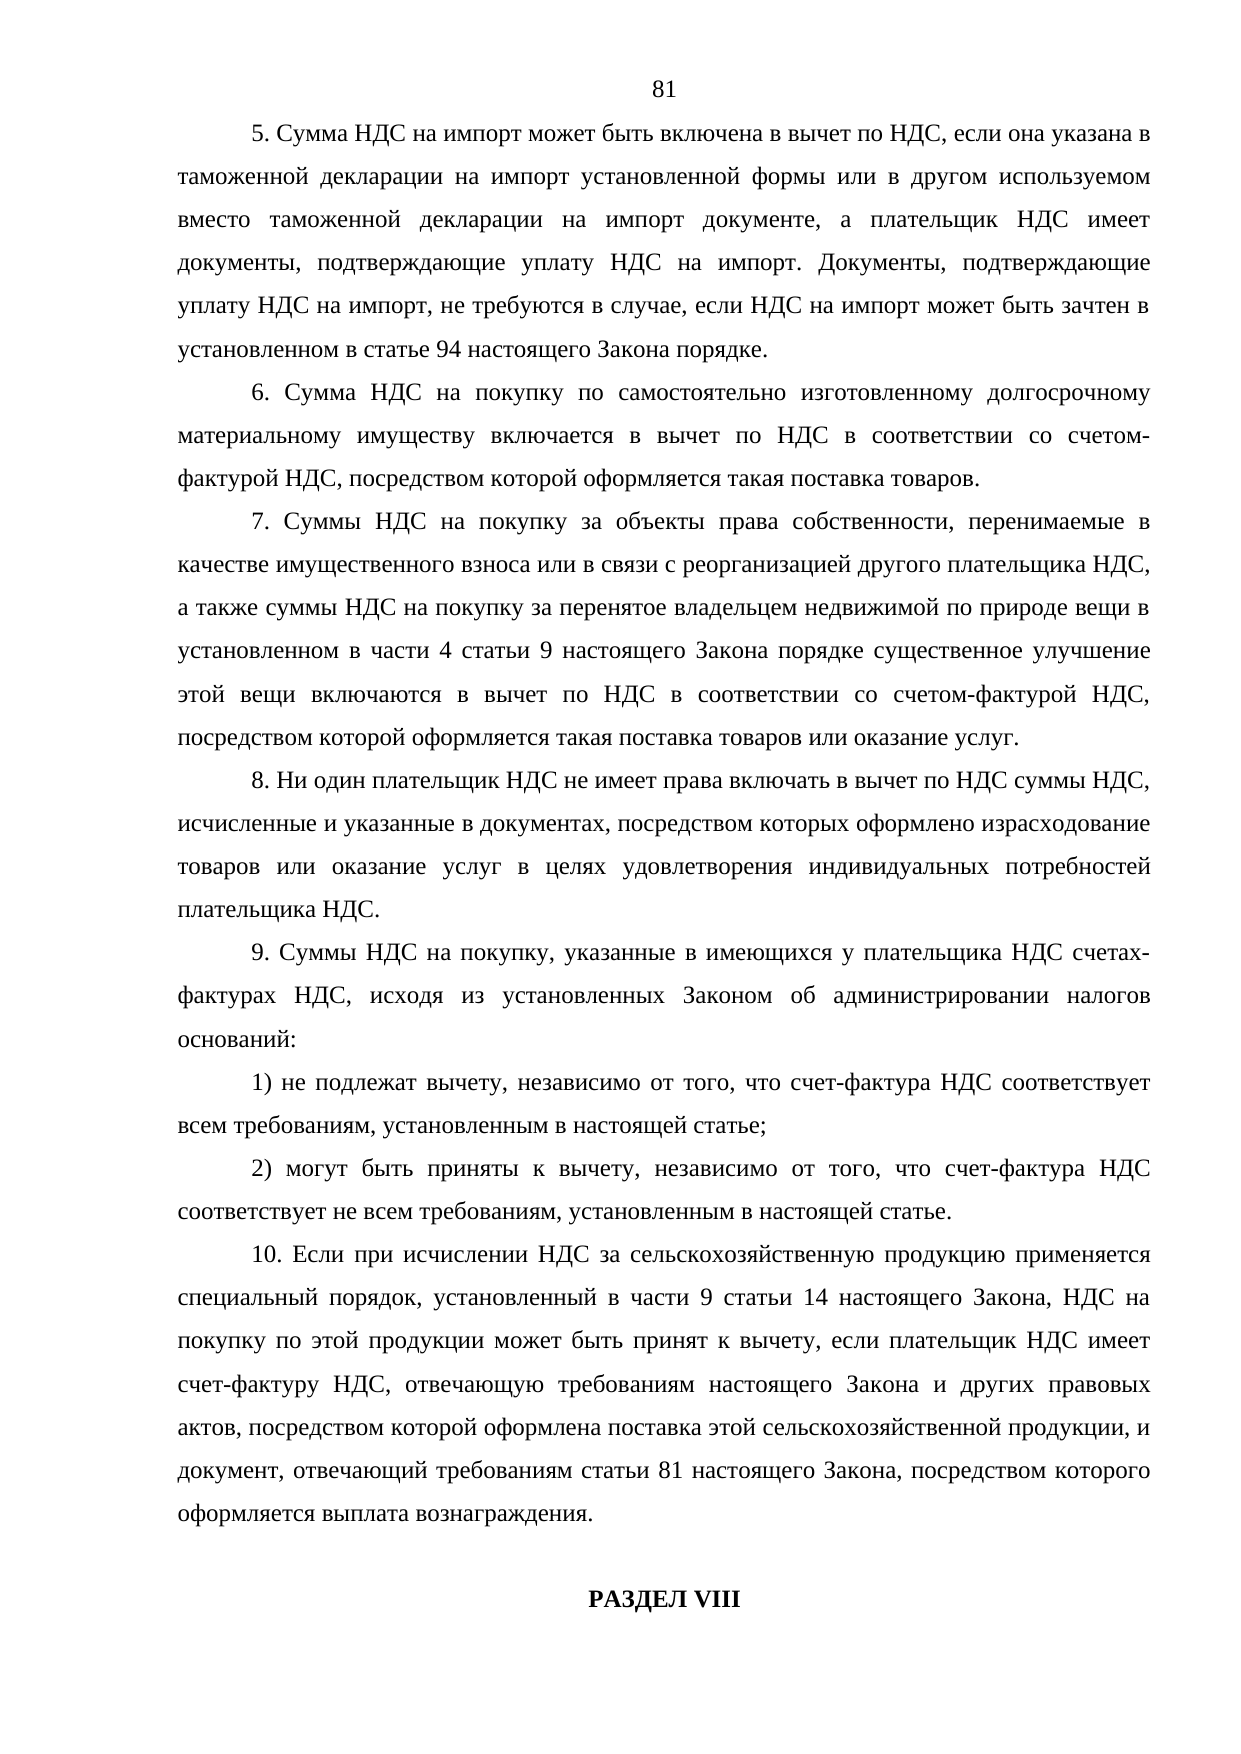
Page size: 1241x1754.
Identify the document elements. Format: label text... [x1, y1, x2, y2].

text 6. Сумма НДС на покупку по самостоятельно изготовленному долгосрочному материальному имуществу включается в вычет по НДС в соответствии со счетом-фактурой НДС, посредством которой оформляется такая поставка товаров. [177, 377, 1152, 492]
text 1) не подлежат вычету, независимо от того, что счет-фактура НДС соответствует всем требованиям, установленным в настоящей статье; [177, 1067, 1152, 1139]
text 2) могут быть приняты к вычету, независимо от того, что счет-фактура НДС соответствует не всем требованиям, установленным в настоящей статье. [177, 1153, 1152, 1225]
text 9. Суммы НДС на покупку, указанные в имеющихся у плательщика НДС счетах-фактурах НДС, исходя из установленных Законом об администрировании налогов оснований: [177, 937, 1152, 1052]
text РАЗДЕЛ VIII [177, 1584, 1152, 1613]
text 10. Если при исчислении НДС за сельскохозяйственную продукцию применяется специальный порядок, установленный в части 9 статьи 14 настоящего Закона, НДС на покупку по этой продукции может быть принят к вычету, если плательщик НДС имеет счет-фактуру НДС, отвечающую требованиям настоящего Закона и других правовых актов, посредством которой оформлена поставка этой сельскохозяйственной продукции, и документ, отвечающий требованиям статьи 81 настоящего Закона, посредством которого оформляется выплата вознаграждения. [177, 1239, 1152, 1527]
text 7. Суммы НДС на покупку за объекты права собственности, перенимаемые в качестве имущественного взноса или в связи с реорганизацией другого плательщика НДС, а также суммы НДС на покупку за перенятое владельцем недвижимой по природе вещи в установленном в части 4 статьи 9 настоящего Закона порядке существенное улучшение этой вещи включаются в вычет по НДС в соответствии со счетом-фактурой НДС, посредством которой оформляется такая поставка товаров или оказание услуг. [177, 506, 1152, 751]
text 5. Сумма НДС на импорт может быть включена в вычет по НДС, если она указана в таможенной декларации на импорт установленной формы или в другом используемом вместо таможенной декларации на импорт документе, а плательщик НДС имеет документы, подтверждающие уплату НДС на импорт. Документы, подтверждающие уплату НДС на импорт, не требуются в случае, если НДС на импорт может быть зачтен в установленном в статье 94 настоящего Закона порядке. [177, 118, 1152, 362]
text 8. Ни один плательщик НДС не имеет права включать в вычет по НДС суммы НДС, исчисленные и указанные в документах, посредством которых оформлено израсходование товаров или оказание услуг в целях удовлетворения индивидуальных потребностей плательщика НДС. [177, 765, 1152, 923]
